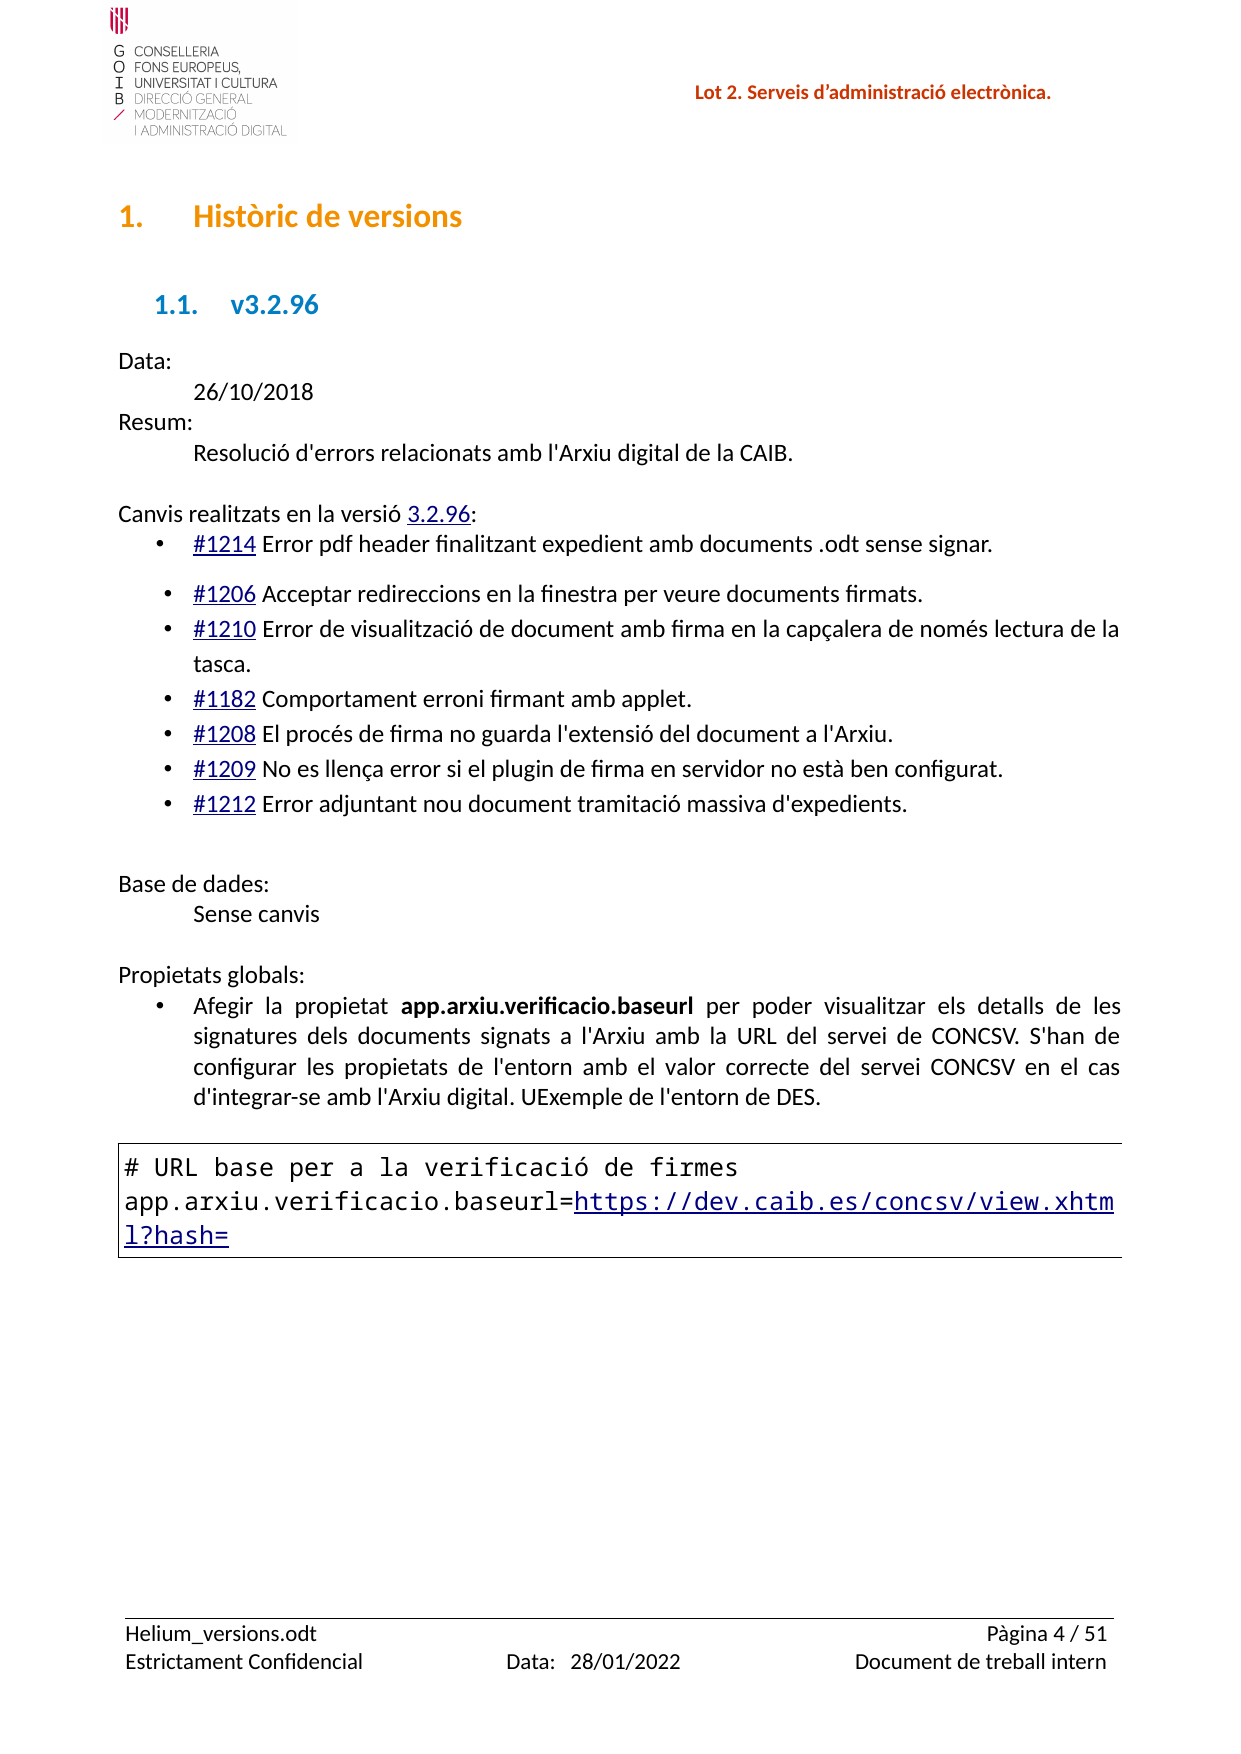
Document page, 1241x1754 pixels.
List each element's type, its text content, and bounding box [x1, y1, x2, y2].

text Canvis realitzats en la versió 3.2.96: [118, 498, 1122, 528]
text Data: [118, 345, 1122, 376]
list #1209 No es llença error si el plugin de firma en servidor no està ben configurat. [164, 753, 1122, 783]
list #1206 Acceptar redireccions en la finestra per veure documents firmats. [164, 578, 1122, 608]
text 26/10/2018 [118, 376, 1122, 406]
text Base de dades: [118, 868, 1122, 898]
list #1208 El procés de firma no guarda l'extensió del document a l'Arxiu. [164, 718, 1122, 748]
text Propietats globals: [118, 959, 1122, 990]
list #1212 Error adjuntant nou document tramitació massiva d'expedients. [164, 788, 1122, 818]
subtitle v3.2.96 [153, 286, 1122, 321]
text Resum: [118, 406, 1122, 437]
subtitle Històric de versions [118, 195, 1122, 236]
table_header # URL base per a la verificació de firmes app.arxiu.verificacio.baseurl=https://dev.caib.es/concsv/view.xhtml?hash= [119, 1144, 1122, 1257]
list #1210 Error de visualització de document amb firma en la capçalera de només lectura de la tasca. [164, 613, 1122, 678]
list #1214 Error pdf header finalitzant expedient amb documents .odt sense signar. [156, 528, 1122, 559]
text Resolució d'errors relacionats amb l'Arxiu digital de la CAIB. [118, 437, 1122, 467]
picture [100, 0, 297, 144]
list #1182 Comportament erroni firmant amb applet. [164, 683, 1122, 713]
text Sense canvis [118, 898, 1122, 929]
list Afegir la propietat app.arxiu.verificacio.baseurl per poder visualitzar els detalls de les signatures dels documents signats a l'Arxiu amb la URL del servei de CONCSV. S'han de configurar les propietats de l'entorn amb el valor correcte del servei CONCSV en el cas d'integrar-se amb l'Arxiu digital. UExemple de l'entorn de DES. [156, 990, 1122, 1112]
